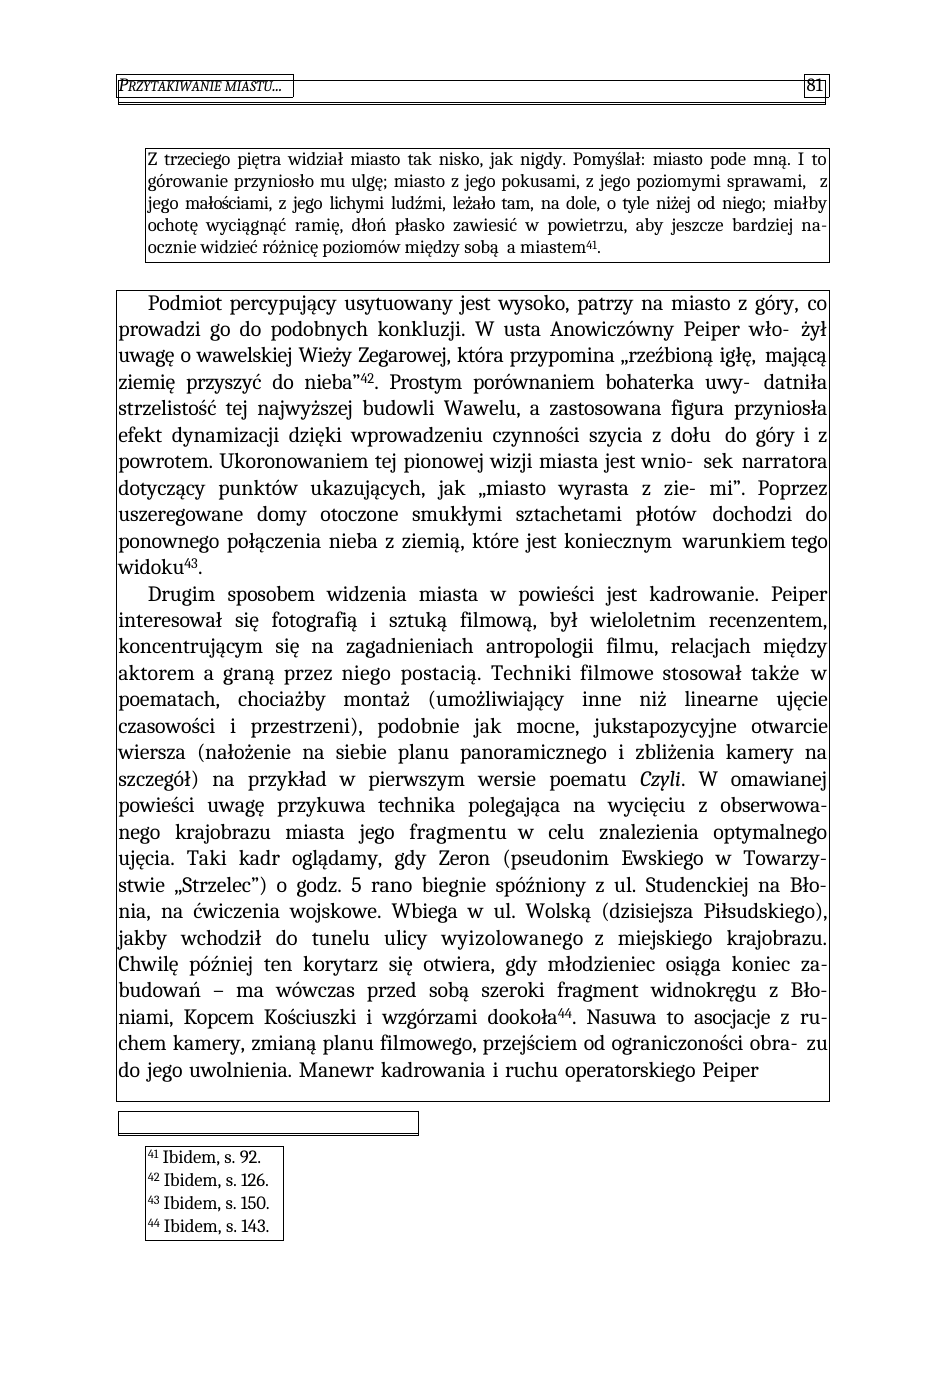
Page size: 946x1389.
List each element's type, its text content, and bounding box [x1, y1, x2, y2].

text Podmiot percypujący usytuowany jest wysoko, patrzy na miasto z góry, co prowadzi go do podobnych konkluzji. W usta Anowiczówny Peiper wło- żył uwagę o wawelskiej Wieży Zegarowej, która przypomina „rzeźbioną igłę, mającą ziemię przyszyć do nieba”42. Prostym porównaniem bohaterka uwy- datniła strzelistość tej najwyższej budowli Wawelu, a zastosowana figura przyniosła efekt dynamizacji dzięki wprowadzeniu czynności szycia z dołu do góry i z powrotem. Ukoronowaniem tej pionowej wizji miasta jest wnio- sek narratora dotyczący punktów ukazujących, jak „miasto wyrasta z zie- mi”. Poprzez uszeregowane domy otoczone smukłymi sztachetami płotów dochodzi do ponownego połączenia nieba z ziemią, które jest koniecznym warunkiem tego widoku43. [118, 291, 828, 580]
text 41 Ibidem, s. 92. [148, 1147, 283, 1167]
text Z trzeciego piętra widział miasto tak nisko, jak nigdy. Pomyślał: miasto pode mną. I to górowanie przyniosło mu ulgę; miasto z jego pokusami, z jego poziomymi sprawami, z jego małościami, z jego lichymi ludźmi, leżało tam, na dole, o tyle niżej od niego; miałby ochotę wyciągnąć ramię, dłoń płasko zawiesić w powietrzu, aby jeszcze bardziej na- ocznie widzieć różnicę poziomów między sobą a miastem41. [148, 149, 827, 258]
text 81 [806, 75, 829, 96]
text 44 Ibidem, s. 143. [148, 1216, 283, 1237]
text [118, 75, 293, 80]
text PRZYTAKIWANIE MIASTU... [119, 81, 293, 96]
text 42 Ibidem, s. 126. [148, 1169, 283, 1191]
text 43 Ibidem, s. 150. [148, 1192, 283, 1214]
text Drugim sposobem widzenia miasta w powieści jest kadrowanie. Peiper interesował się fotografią i sztuką filmową, był wieloletnim recenzentem, koncentrującym się na zagadnieniach antropologii filmu, relacjach między aktorem a graną przez niego postacią. Techniki filmowe stosował także w poematach, chociażby montaż (umożliwiający inne niż linearne ujęcie czasowości i przestrzeni), podobnie jak mocne, jukstapozycyjne otwarcie wiersza (nałożenie na siebie planu panoramicznego i zbliżenia kamery na szczegół) na przykład w pierwszym wersie poematu Czyli. W omawianej powieści uwagę przykuwa technika polegająca na wycięciu z obserwowa- nego krajobrazu miasta jego fragmentu w celu znalezienia optymalnego ujęcia. Taki kadr oglądamy, gdy Zeron (pseudonim Ewskiego w Towarzy- stwie „Strzelec”) o godz. 5 rano biegnie spóźniony z ul. Studenckiej na Bło- nia, na ćwiczenia wojskowe. Wbiega w ul. Wolską (dzisiejsza Piłsudskiego), jakby wchodził do tunelu ulicy wyizolowanego z miejskiego krajobrazu. Chwilę później ten korytarz się otwiera, gdy młodzieniec osiąga koniec za- budowań – ma wówczas przed sobą szeroki fragment widnokręgu z Bło- niami, Kopcem Kościuszki i wzgórzami dookoła44. Nasuwa to asocjacje z ru- chem kamery, zmianą planu filmowego, przejściem od ograniczoności obra- zu do jego uwolnienia. Manewr kadrowania i ruchu operatorskiego Peiper [118, 581, 828, 1083]
